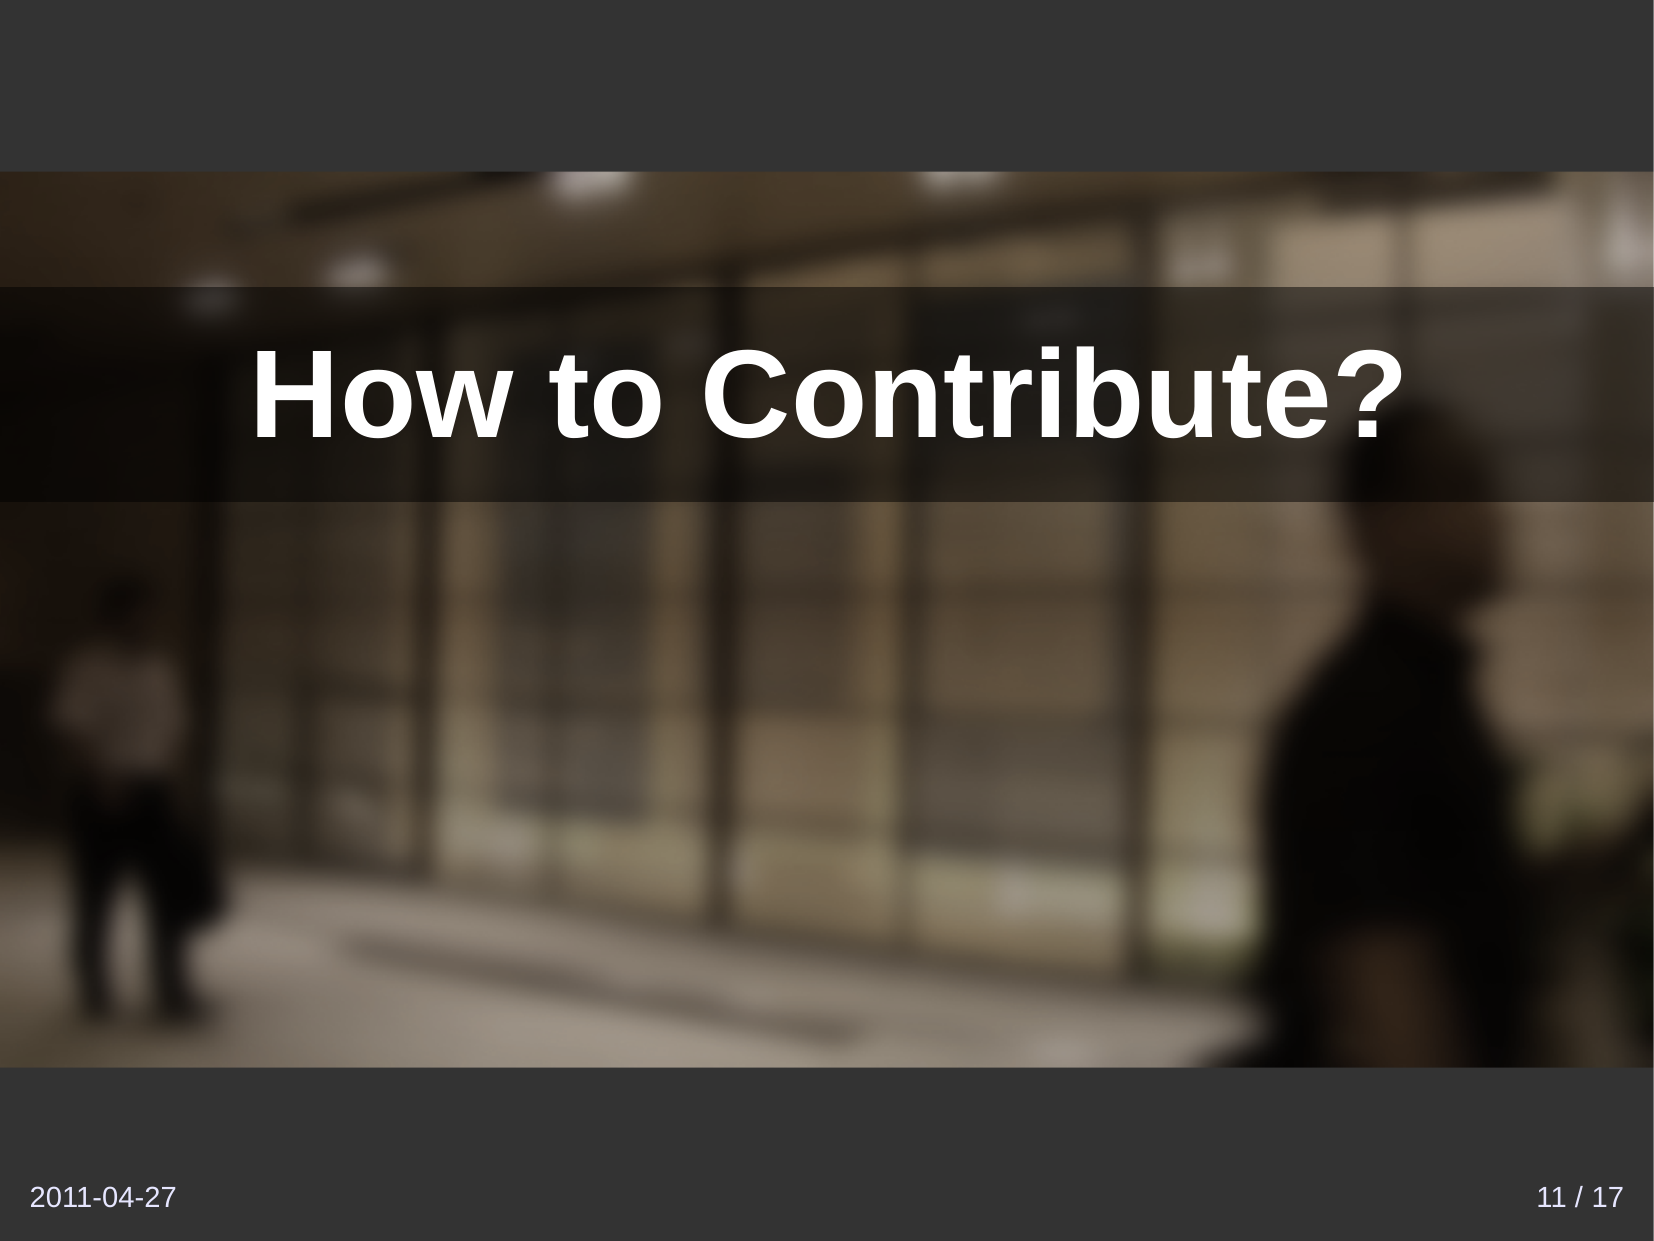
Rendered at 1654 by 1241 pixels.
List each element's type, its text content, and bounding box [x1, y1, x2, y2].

picture [0, 502, 1654, 1241]
picture [0, 0, 1654, 287]
title How to Contribute? [0, 287, 1654, 502]
